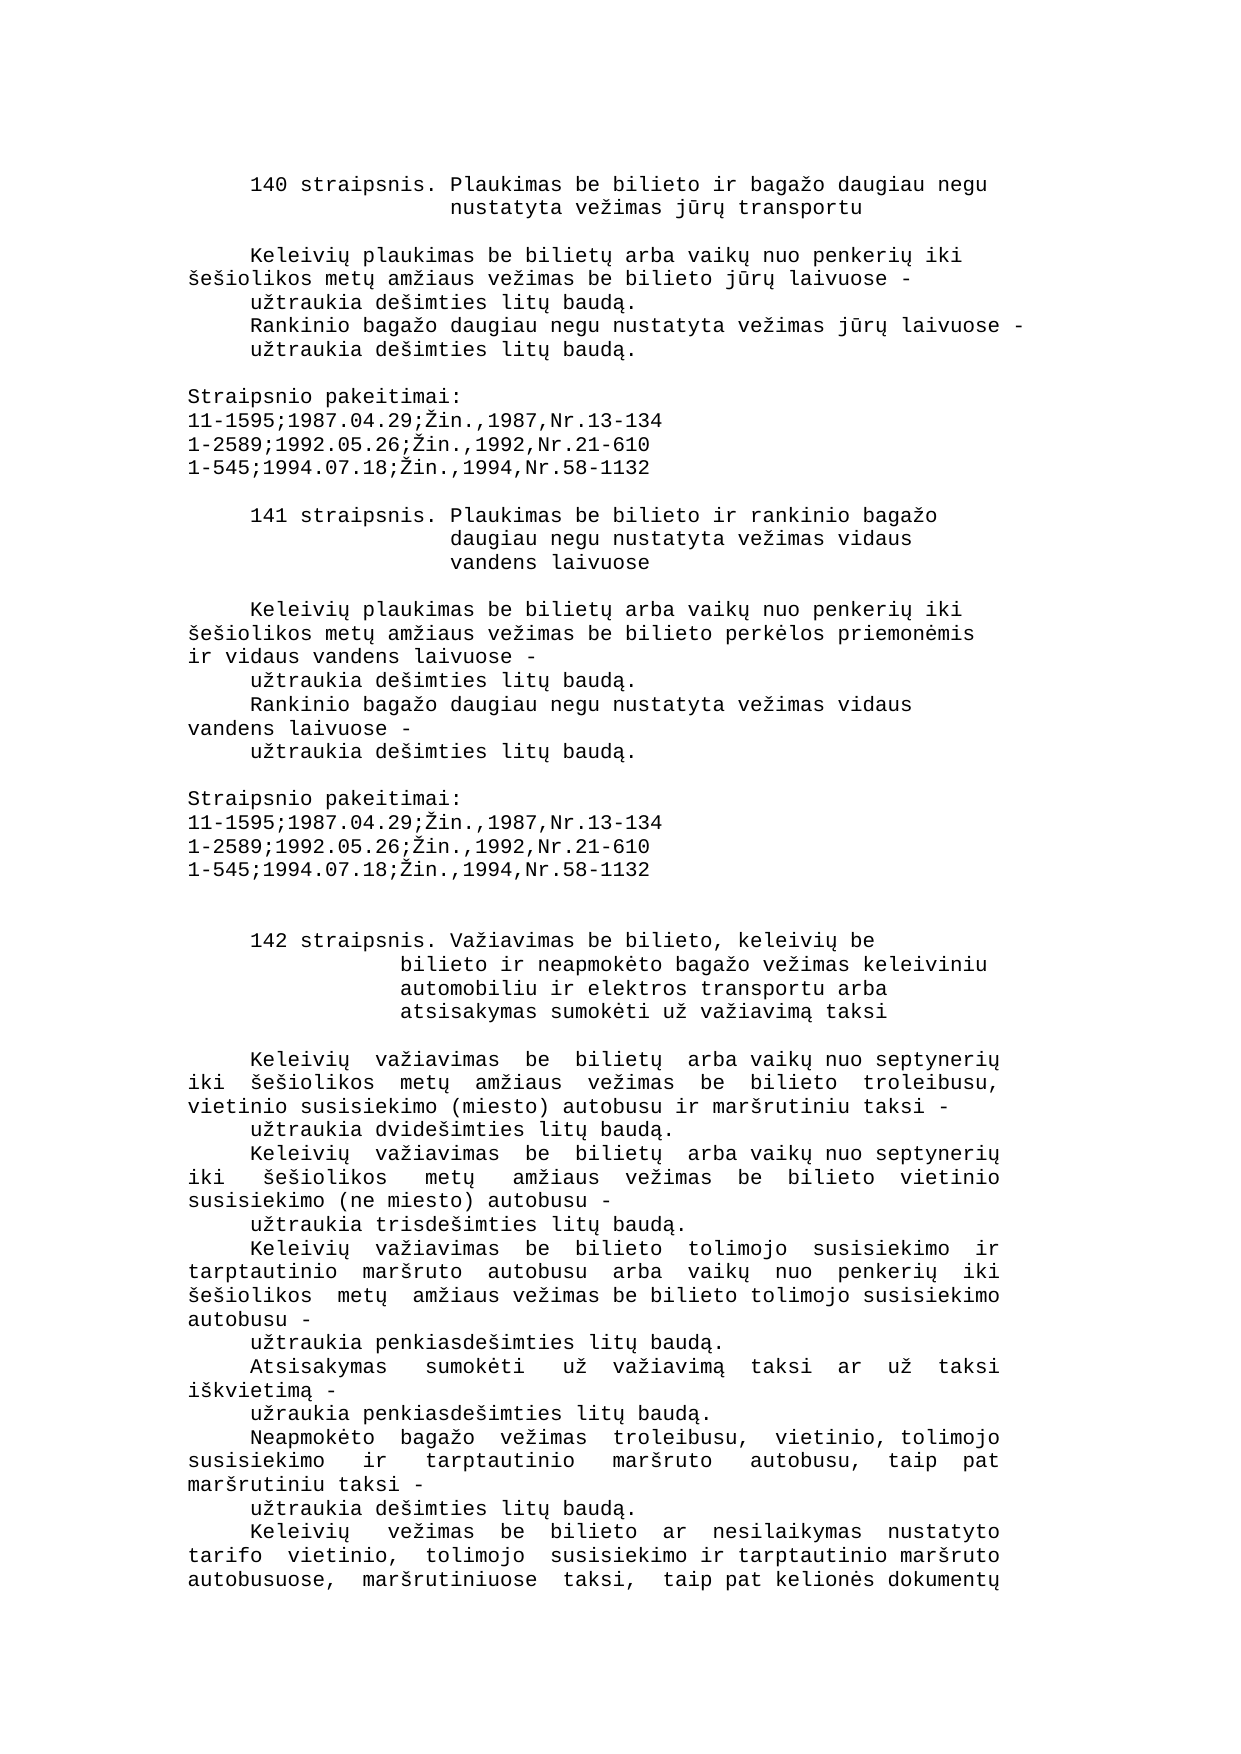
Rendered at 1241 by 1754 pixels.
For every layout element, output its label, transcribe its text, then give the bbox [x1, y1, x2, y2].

text 11-1595;1987.04.29;Žin.,1987,Nr.13-134 [187, 812, 1053, 836]
text maršrutiniu taksi - [187, 1474, 1053, 1498]
text užtraukia dešimties litų baudą. [187, 1498, 1053, 1521]
text iki šešiolikos metų amžiaus vežimas be bilieto troleibusu, [187, 1072, 1053, 1096]
text užtraukia dešimties litų baudą. [187, 292, 1053, 316]
text nustatyta vežimas jūrų transportu [187, 197, 1053, 221]
text Keleivių važiavimas be bilietų arba vaikų nuo septynerių [187, 1048, 1053, 1072]
text 1-545;1994.07.18;Žin.,1994,Nr.58-1132 [187, 457, 1053, 481]
text automobiliu ir elektros transportu arba [187, 978, 1053, 1001]
text vandens laivuose [187, 552, 1053, 576]
text Rankinio bagažo daugiau negu nustatyta vežimas vidaus [187, 694, 1053, 717]
text ir vidaus vandens laivuose - [187, 647, 1053, 670]
text atsisakymas sumokėti už važiavimą taksi [187, 1001, 1053, 1025]
text užtraukia dvidešimties litų baudą. [187, 1119, 1053, 1143]
text užtraukia dešimties litų baudą. [187, 741, 1053, 765]
text užraukia penkiasdešimties litų baudą. [187, 1403, 1053, 1427]
text 1-2589;1992.05.26;Žin.,1992,Nr.21-610 [187, 836, 1053, 859]
text Rankinio bagažo daugiau negu nustatyta vežimas jūrų laivuose - [187, 316, 1053, 339]
text vietinio susisiekimo (miesto) autobusu ir maršrutiniu taksi - [187, 1096, 1053, 1119]
text iki šešiolikos metų amžiaus vežimas be bilieto vietinio [187, 1167, 1053, 1190]
text Keleivių važiavimas be bilieto tolimojo susisiekimo ir [187, 1238, 1053, 1261]
text šešiolikos metų amžiaus vežimas be bilieto jūrų laivuose - [187, 268, 1053, 292]
text 142 straipsnis. Važiavimas be bilieto, keleivių be [187, 930, 1053, 954]
text Neapmokėto bagažo vežimas troleibusu, vietinio, tolimojo [187, 1427, 1053, 1451]
text Keleivių važiavimas be bilietų arba vaikų nuo septynerių [187, 1143, 1053, 1167]
text Straipsnio pakeitimai: [187, 386, 1053, 410]
text vandens laivuose - [187, 717, 1053, 741]
text iškvietimą - [187, 1379, 1053, 1403]
text 140 straipsnis. Plaukimas be bilieto ir bagažo daugiau negu [187, 174, 1053, 197]
text 1-2589;1992.05.26;Žin.,1992,Nr.21-610 [187, 434, 1053, 457]
text užtraukia trisdešimties litų baudą. [187, 1214, 1053, 1238]
text užtraukia dešimties litų baudą. [187, 339, 1053, 363]
text Keleivių plaukimas be bilietų arba vaikų nuo penkerių iki [187, 244, 1053, 268]
text tarifo vietinio, tolimojo susisiekimo ir tarptautinio maršruto [187, 1545, 1053, 1569]
text užtraukia dešimties litų baudą. [187, 670, 1053, 694]
text 141 straipsnis. Plaukimas be bilieto ir rankinio bagažo [187, 505, 1053, 528]
text užtraukia penkiasdešimties litų baudą. [187, 1332, 1053, 1356]
text 1-545;1994.07.18;Žin.,1994,Nr.58-1132 [187, 859, 1053, 883]
text susisiekimo (ne miesto) autobusu - [187, 1190, 1053, 1214]
text šešiolikos metų amžiaus vežimas be bilieto perkėlos priemonėmis [187, 623, 1053, 647]
text autobusu - [187, 1309, 1053, 1332]
text Atsisakymas sumokėti už važiavimą taksi ar už taksi [187, 1356, 1053, 1379]
text Straipsnio pakeitimai: [187, 788, 1053, 812]
text daugiau negu nustatyta vežimas vidaus [187, 528, 1053, 552]
text susisiekimo ir tarptautinio maršruto autobusu, taip pat [187, 1451, 1053, 1474]
text Keleivių plaukimas be bilietų arba vaikų nuo penkerių iki [187, 599, 1053, 623]
text Keleivių vežimas be bilieto ar nesilaikymas nustatyto [187, 1521, 1053, 1545]
text autobusuose, maršrutiniuose taksi, taip pat kelionės dokumentų [187, 1569, 1053, 1592]
text bilieto ir neapmokėto bagažo vežimas keleiviniu [187, 954, 1053, 978]
text šešiolikos metų amžiaus vežimas be bilieto tolimojo susisiekimo [187, 1285, 1053, 1309]
text tarptautinio maršruto autobusu arba vaikų nuo penkerių iki [187, 1261, 1053, 1285]
text 11-1595;1987.04.29;Žin.,1987,Nr.13-134 [187, 410, 1053, 434]
